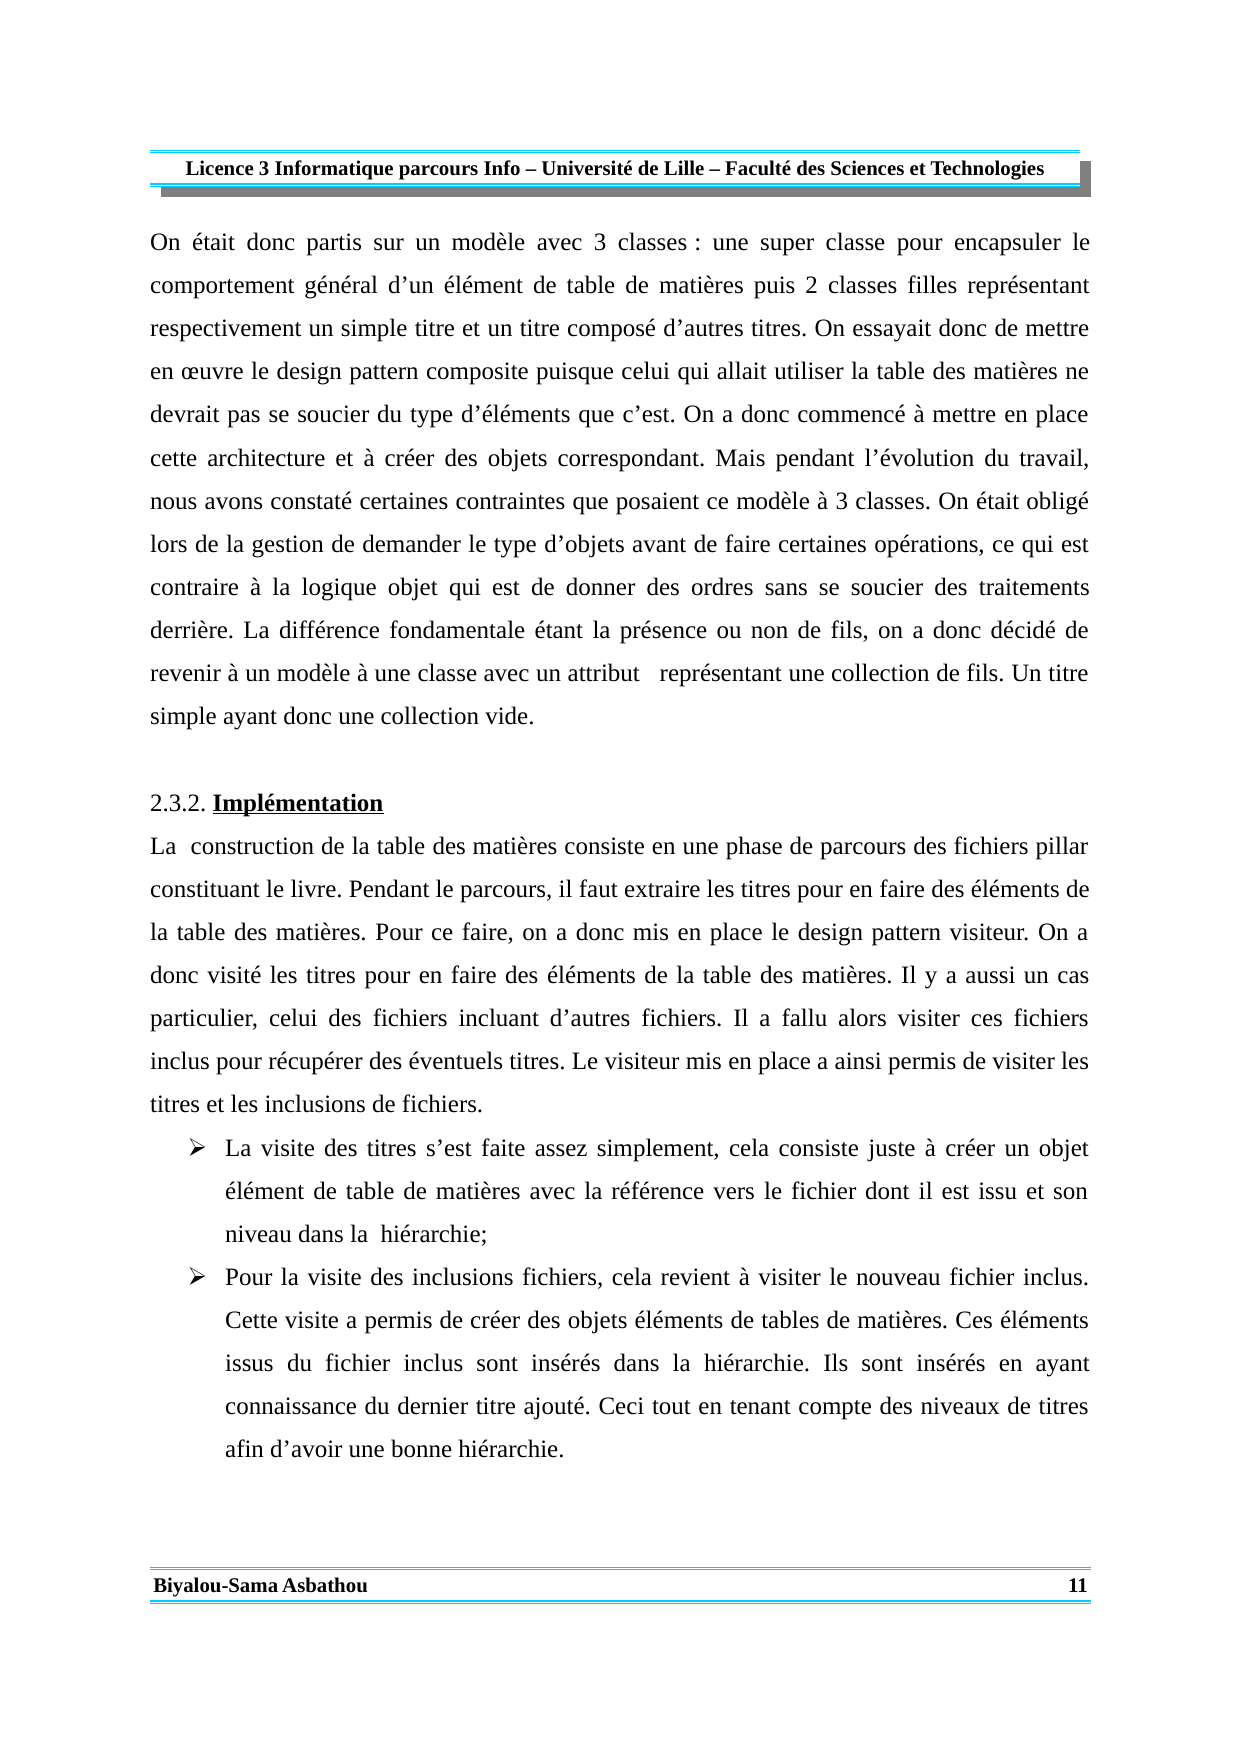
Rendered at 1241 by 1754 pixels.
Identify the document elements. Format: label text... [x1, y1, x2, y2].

text 2.3.2. Implémentation [150, 788, 1091, 816]
list Pour la visite des inclusions fichiers, cela revient à visiter le nouveau fichier inclus. Cette visite a permis de créer des objets éléments de tables de matières. Ces éléments issus du fichier inclus sont insérés dans la hiérarchie. Ils sont insérés en ayant connaissance du dernier titre ajouté. Ceci tout en tenant compte des niveaux de titres afin d’avoir une bonne hiérarchie. [187, 1262, 1091, 1463]
list La visite des titres s’est faite assez simplement, cela consiste juste à créer un objet élément de table de matières avec la référence vers le fichier dont il est issu et son niveau dans la hiérarchie; [187, 1133, 1091, 1248]
text La construction de la table des matières consiste en une phase de parcours des fichiers pillar constituant le livre. Pendant le parcours, il faut extraire les titres pour en faire des éléments de la table des matières. Pour ce faire, on a donc mis en place le design pattern visiteur. On a donc visité les titres pour en faire des éléments de la table des matières. Il y a aussi un cas particulier, celui des fichiers incluant d’autres fichiers. Il a fallu alors visiter ces fichiers inclus pour récupérer des éventuels titres. Le visiteur mis en place a ainsi permis de visiter les titres et les inclusions de fichiers. [150, 831, 1091, 1118]
text On était donc partis sur un modèle avec 3 classes : une super classe pour encapsuler le comportement général d’un élément de table de matières puis 2 classes filles représentant respectivement un simple titre et un titre composé d’autres titres. On essayait donc de mettre en œuvre le design pattern composite puisque celui qui allait utiliser la table des matières ne devrait pas se soucier du type d’éléments que c’est. On a donc commencé à mettre en place cette architecture et à créer des objets correspondant. Mais pendant l’évolution du travail, nous avons constaté certaines contraintes que posaient ce modèle à 3 classes. On était obligé lors de la gestion de demander le type d’objets avant de faire certaines opérations, ce qui est contraire à la logique objet qui est de donner des ordres sans se soucier des traitements derrière. La différence fondamentale étant la présence ou non de fils, on a donc décidé de revenir à un modèle à une classe avec un attribut représentant une collection de fils. Un titre simple ayant donc une collection vide. [150, 227, 1091, 730]
